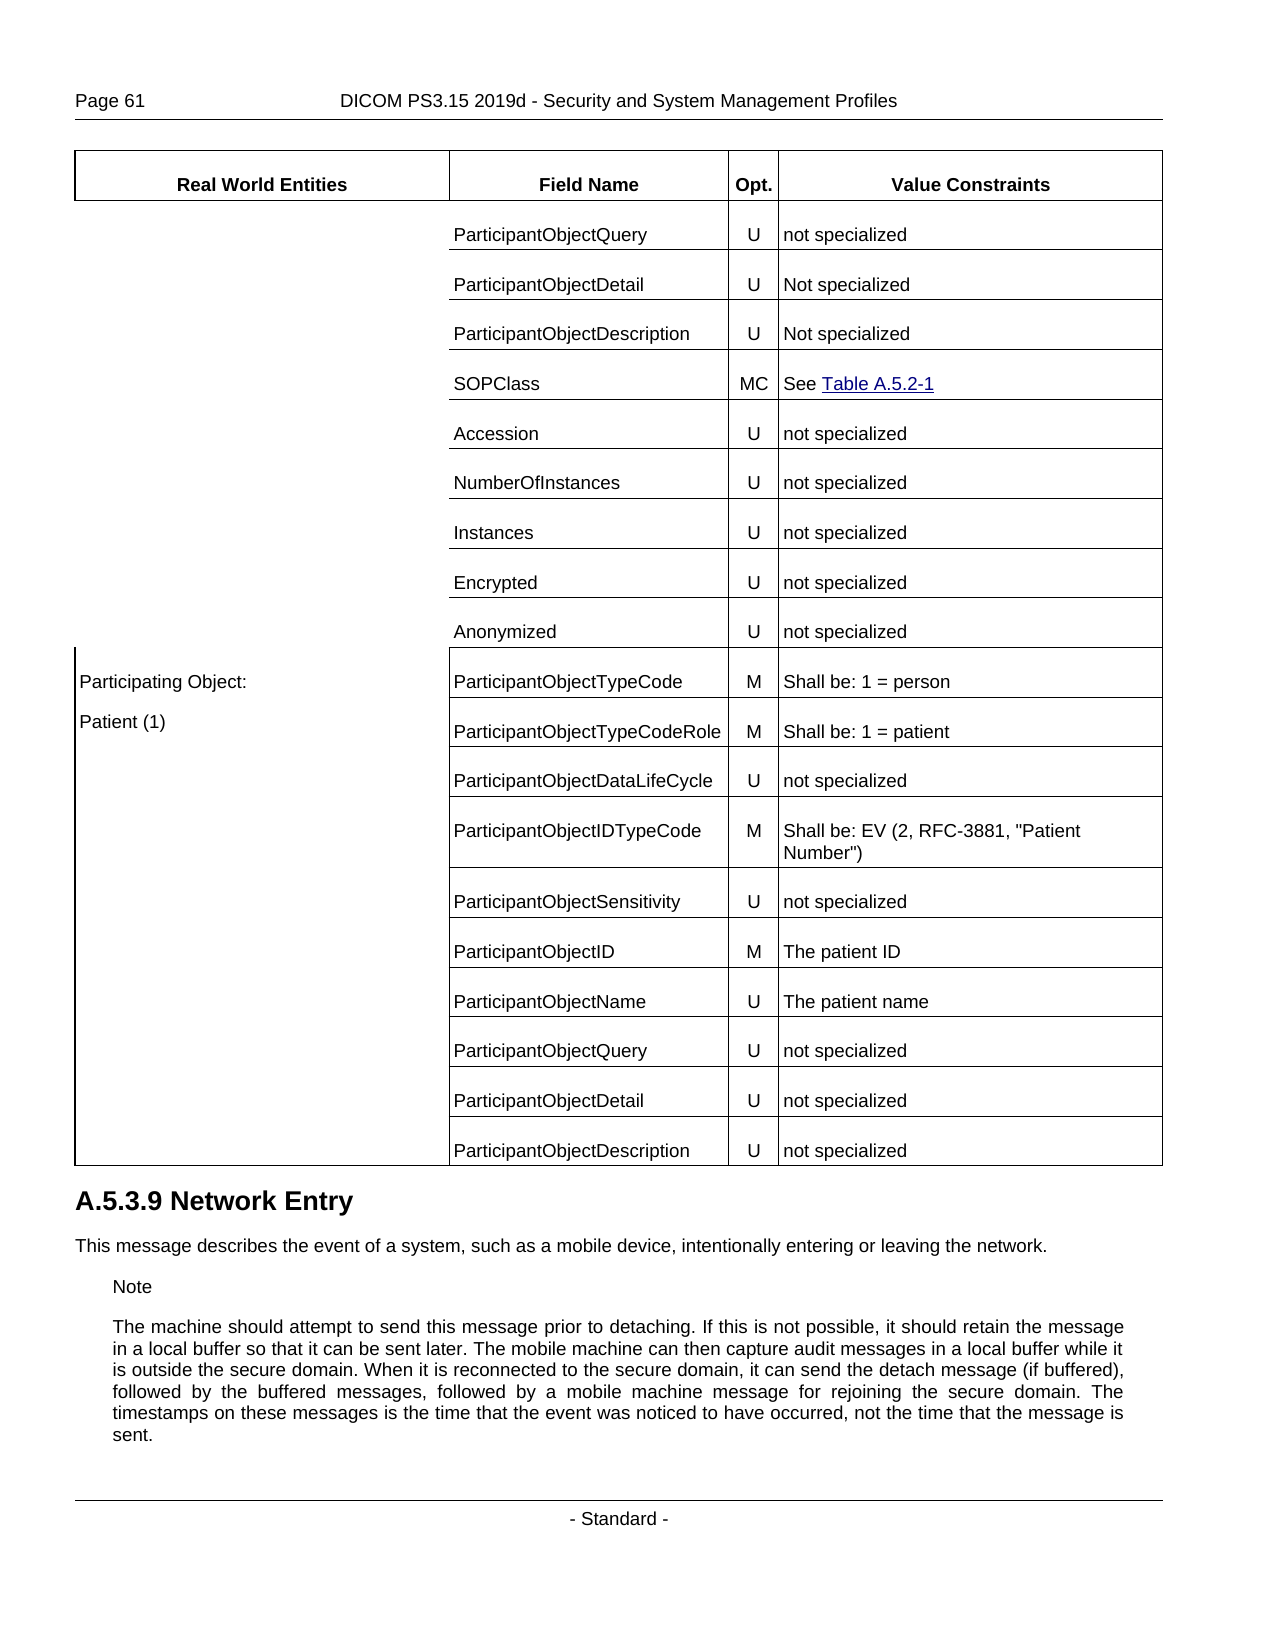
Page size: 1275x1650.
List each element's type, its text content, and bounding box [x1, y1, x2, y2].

table_cell SOPClass [449, 350, 728, 398]
table_cell See Table A.5.2-1 [779, 350, 1162, 398]
table_cell U [729, 499, 778, 547]
table_cell M [729, 797, 778, 867]
table_cell not specialized [779, 549, 1162, 597]
table_cell U [729, 1017, 778, 1066]
table_cell ParticipantObjectName [450, 968, 728, 1016]
table_cell not specialized [779, 598, 1162, 647]
table_cell not specialized [779, 868, 1162, 917]
table_cell ParticipantObjectSensitivity [450, 868, 728, 917]
table_cell ParticipantObjectTypeCodeRole [450, 698, 728, 746]
table_cell not specialized [779, 1117, 1162, 1165]
table_cell M [729, 648, 778, 697]
table_cell U [729, 201, 778, 249]
table_cell Anonymized [449, 598, 728, 647]
table_cell ParticipantObjectIDTypeCode [450, 797, 728, 867]
table_cell U [729, 868, 778, 917]
table_cell ParticipantObjectDescription [450, 1117, 728, 1165]
table_cell Accession [449, 400, 728, 448]
table_header Real World Entities [76, 151, 449, 200]
table_cell not specialized [779, 499, 1162, 547]
table_cell U [729, 968, 778, 1016]
table_header Value Constraints [779, 151, 1162, 200]
table_header Opt. [729, 151, 778, 200]
table_cell ParticipantObjectTypeCode [450, 648, 728, 697]
table_cell ParticipantObjectDescription [449, 300, 728, 349]
table_cell not specialized [779, 747, 1162, 796]
table_cell U [729, 400, 778, 448]
table_cell MC [729, 350, 778, 398]
table_cell NumberOfInstances [449, 449, 728, 498]
table_cell ParticipantObjectDetail [450, 1067, 728, 1116]
text A.5.3.9 Network Entry [75, 1185, 1162, 1216]
table_cell U [729, 300, 778, 349]
table_cell U [729, 747, 778, 796]
table_cell The patient ID [779, 918, 1162, 967]
table_cell ParticipantObjectQuery [450, 1017, 728, 1066]
table_header Field Name [450, 151, 728, 200]
table_cell The patient name [779, 968, 1162, 1016]
table_cell Encrypted [449, 549, 728, 597]
table_cell Participating Object: Patient (1) [76, 647, 449, 1165]
table_cell Instances [449, 499, 728, 547]
table_cell not specialized [779, 1067, 1162, 1116]
table_cell M [729, 918, 778, 967]
table_cell Shall be: 1 = patient [779, 698, 1162, 746]
text Note [112, 1275, 1125, 1297]
table_cell U [729, 598, 778, 647]
table_cell Shall be: EV (2, RFC-3881, "Patient Number") [779, 797, 1162, 867]
table_cell U [729, 250, 778, 299]
table_cell not specialized [779, 449, 1162, 498]
table_cell ParticipantObjectQuery [449, 201, 728, 249]
text This message describes the event of a system, such as a mobile device, intentionally entering or leaving the network. [75, 1235, 1162, 1257]
table_cell ParticipantObjectID [450, 918, 728, 967]
table_cell U [729, 1117, 778, 1165]
table_cell U [729, 1067, 778, 1116]
table_cell U [729, 449, 778, 498]
table_cell Not specialized [779, 300, 1162, 349]
table_cell not specialized [779, 400, 1162, 448]
table_cell not specialized [779, 201, 1162, 249]
table_cell U [729, 549, 778, 597]
table_cell Shall be: 1 = person [779, 648, 1162, 697]
table_cell Not specialized [779, 250, 1162, 299]
table_cell not specialized [779, 1017, 1162, 1066]
text The machine should attempt to send this message prior to detaching. If this is not possible, it should retain the message in a local buffer so that it can be sent later. The mobile machine can then capture audit messages in a local buffer while it is outside the secure domain. When it is reconnected to the secure domain, it can send the detach message (if buffered), followed by the buffered messages, followed by a mobile machine message for rejoining the secure domain. The timestamps on these messages is the time that the event was noticed to have occurred, not the time that the message is sent. [112, 1316, 1125, 1445]
table_cell ParticipantObjectDetail [449, 250, 728, 299]
table_cell M [729, 698, 778, 746]
table_cell ParticipantObjectDataLifeCycle [450, 747, 728, 796]
